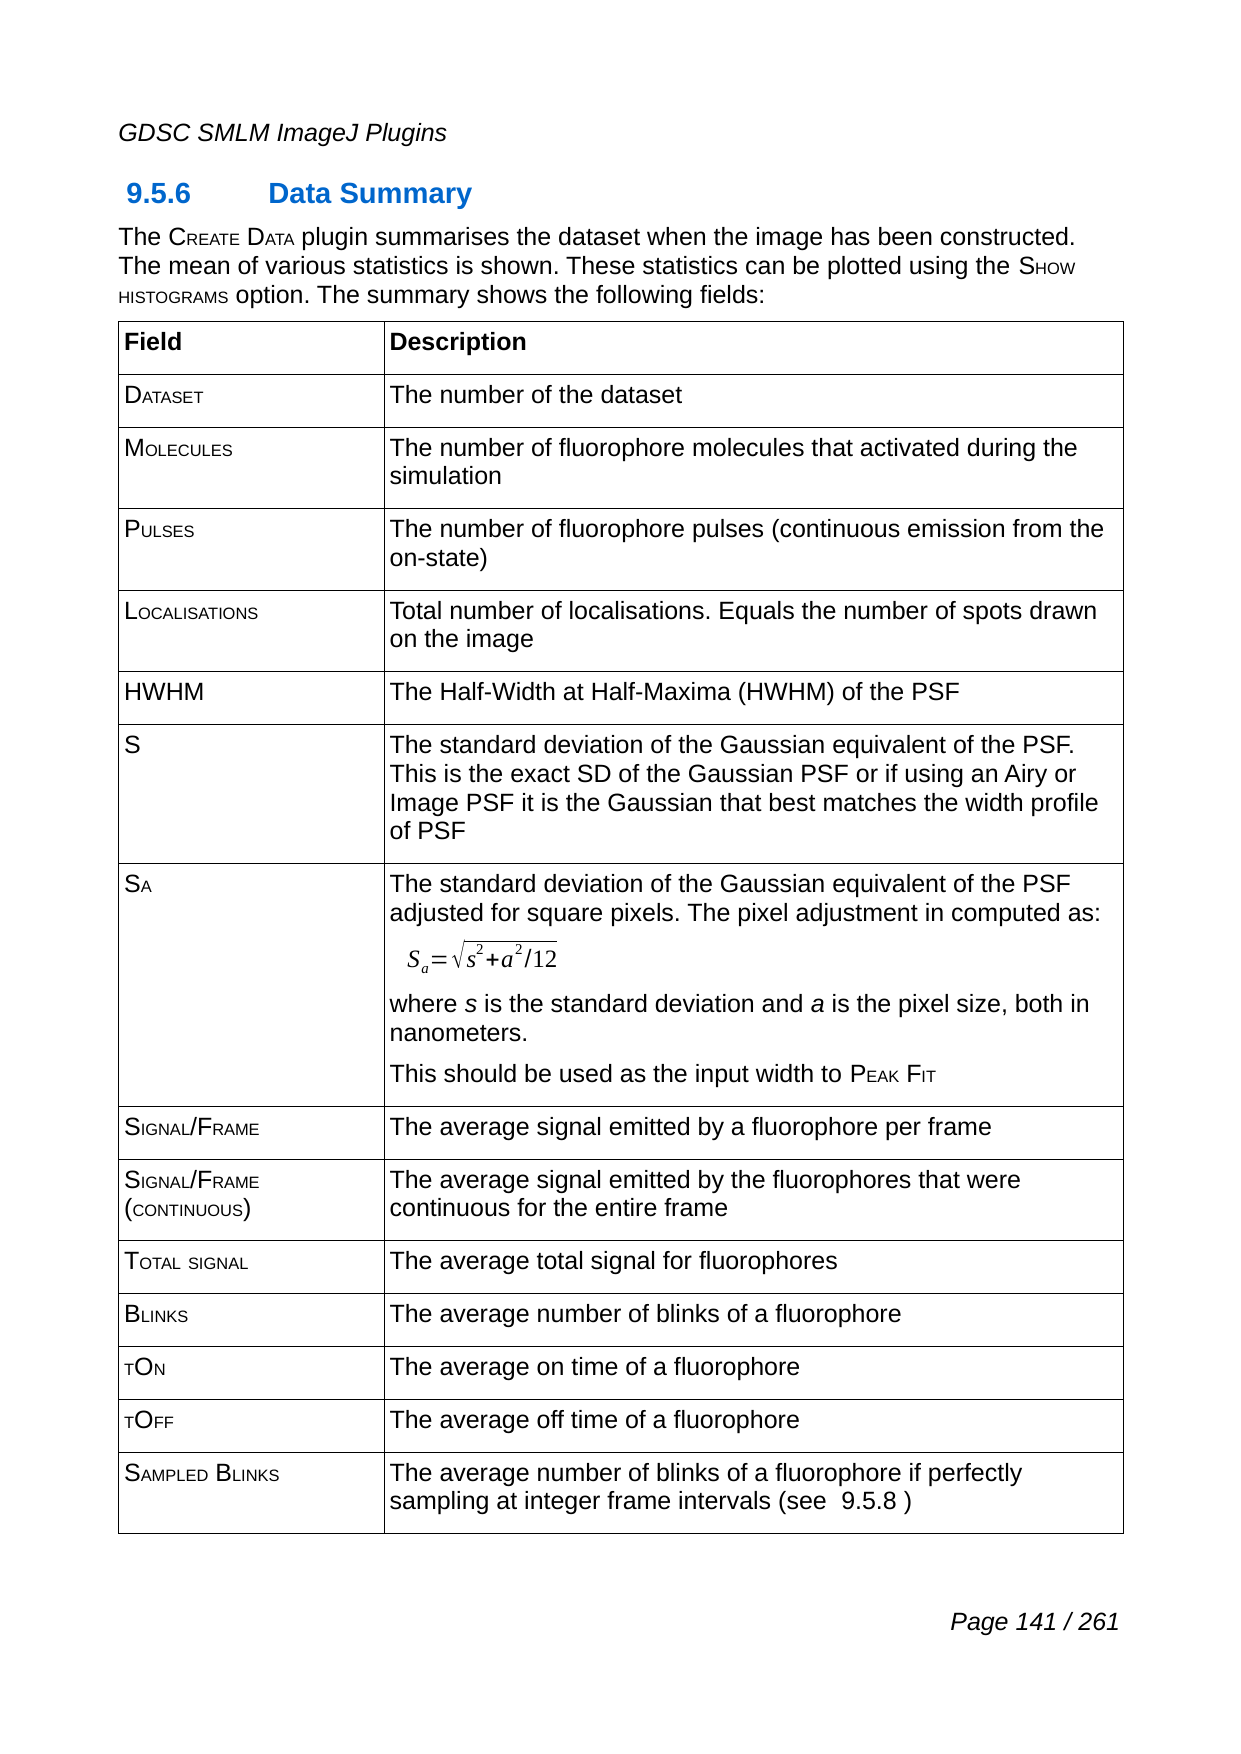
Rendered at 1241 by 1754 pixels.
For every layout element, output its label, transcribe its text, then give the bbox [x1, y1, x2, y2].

table_cell Sampled Blinks [119, 1453, 384, 1533]
table_cell Dataset [119, 375, 384, 427]
table_cell Blinks [119, 1294, 384, 1346]
table_cell Signal/Frame (continuous) [119, 1160, 384, 1240]
table_cell The standard deviation of the Gaussian equivalent of the PSF adjusted for square pixels. The pixel adjustment in computed as: where s is the standard deviation and a is the pixel size, both in nanometers. This should be used as the input width to Peak Fit [385, 864, 1123, 1106]
table_cell The average on time of a fluorophore [385, 1347, 1123, 1399]
table_cell The Half-Width at Half-Maxima (HWHM) of the PSF [385, 672, 1123, 724]
table_cell tOn [119, 1347, 384, 1399]
table_cell Total number of localisations. Equals the number of spots drawn on the image [385, 591, 1123, 671]
table_cell Total signal [119, 1241, 384, 1293]
table_cell The number of the dataset [385, 375, 1123, 427]
table_cell The average total signal for fluorophores [385, 1241, 1123, 1293]
table_cell Sa [119, 864, 384, 1106]
table_cell The number of fluorophore pulses (continuous emission from the on-state) [385, 509, 1123, 590]
table_cell The standard deviation of the Gaussian equivalent of the PSF. This is the exact SD of the Gaussian PSF or if using an Airy or Image PSF it is the Gaussian that best matches the width profile of PSF [385, 725, 1123, 863]
table_cell Pulses [119, 509, 384, 590]
table_cell Signal/Frame [119, 1107, 384, 1159]
subtitle Data Summary [118, 176, 1122, 210]
table_cell The average number of blinks of a fluorophore [385, 1294, 1123, 1346]
table_header Field [119, 322, 384, 374]
table_cell HWHM [119, 672, 384, 724]
table_cell The average number of blinks of a fluorophore if perfectly sampling at integer frame intervals (see 9.5.8) [385, 1453, 1123, 1533]
table_cell The average off time of a fluorophore [385, 1400, 1123, 1452]
table_cell S [119, 725, 384, 863]
table_cell tOff [119, 1400, 384, 1452]
table_cell Localisations [119, 591, 384, 671]
table_cell The number of fluorophore molecules that activated during the simulation [385, 428, 1123, 508]
table_header Description [385, 322, 1123, 374]
table_cell The average signal emitted by a fluorophore per frame [385, 1107, 1123, 1159]
text The Create Data plugin summarises the dataset when the image has been constructed. The mean of various statistics is shown. These statistics can be plotted using the Show histograms option. The summary shows the following fields: [118, 222, 1122, 309]
table_cell The average signal emitted by the fluorophores that were continuous for the entire frame [385, 1160, 1123, 1240]
table_cell Molecules [119, 428, 384, 508]
